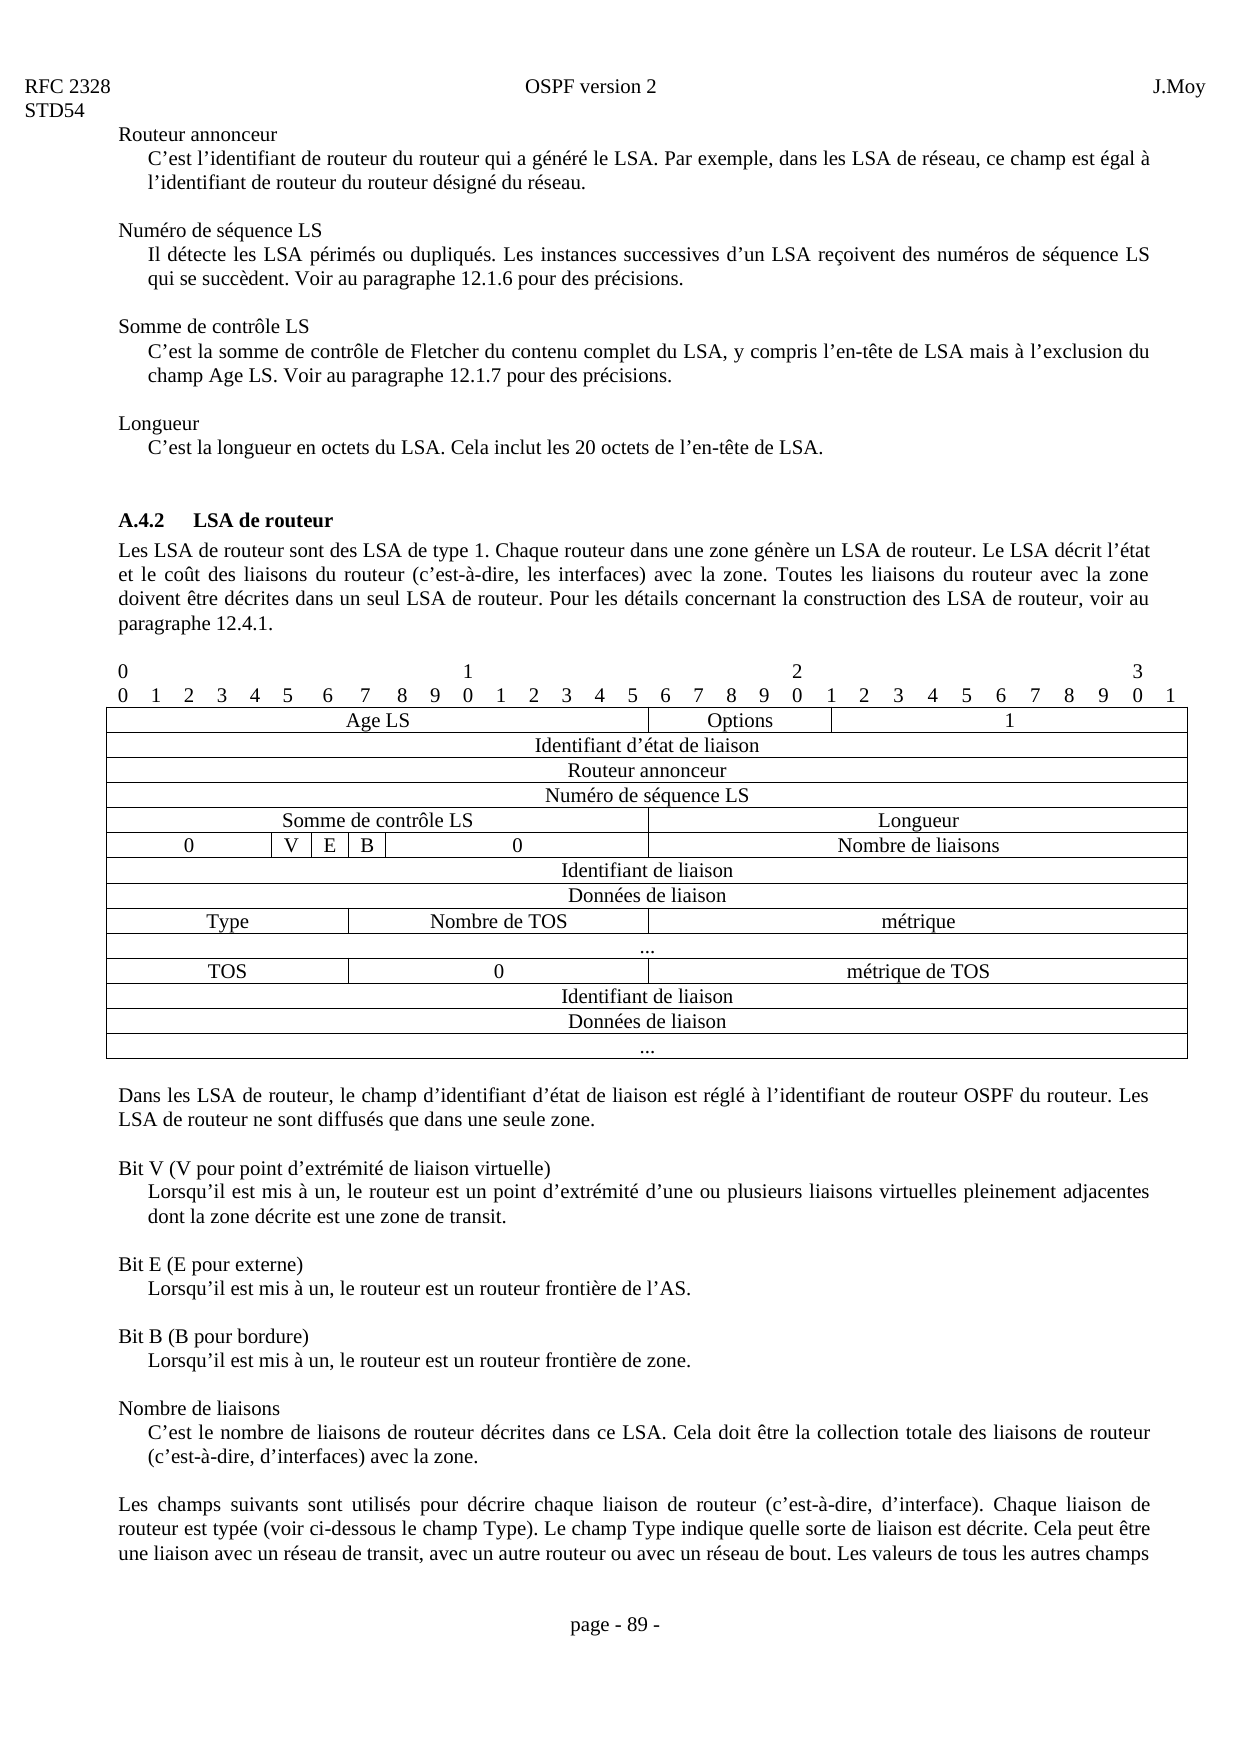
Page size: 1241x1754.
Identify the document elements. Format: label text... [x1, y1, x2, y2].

table_cell 6 [984, 683, 1018, 707]
table_cell Identifiant de liaison [107, 984, 1187, 1008]
table_cell 1 [484, 683, 517, 707]
table_cell Numéro de séquence LS [107, 783, 1187, 807]
table_cell Données de liaison [107, 884, 1187, 907]
table_cell 1 [139, 683, 172, 707]
text Il détecte les LSA périmés ou dupliqués. Les instances successives d’un LSA reçoivent des numéros de séquence LS qui se succèdent. Voir au paragraphe 12.1.6 pour des précisions. [148, 242, 1152, 290]
table_header 1 [451, 659, 781, 683]
table_cell 1 [832, 708, 1187, 732]
table_cell 3 [550, 683, 583, 707]
table_cell métrique [649, 909, 1187, 933]
table_cell 0 [451, 683, 484, 707]
table_cell Longueur [649, 808, 1187, 832]
text C’est le nombre de liaisons de routeur décrites dans ce LSA. Cela doit être la collection totale des liaisons de routeur (c’est-à-dire, d’interfaces) avec la zone. [148, 1420, 1152, 1468]
table_cell B [349, 833, 385, 857]
table_cell 5 [271, 683, 311, 707]
table_cell 1 [815, 683, 848, 707]
text C’est la somme de contrôle de Fletcher du contenu complet du LSA, y compris l’en-tête de LSA mais à l’exclusion du champ Age LS. Voir au paragraphe 12.1.7 pour des précisions. [148, 338, 1152, 387]
text Lorsqu’il est mis à un, le routeur est un point d’extrémité d’une ou plusieurs liaisons virtuelles pleinement adjacentes dont la zone décrite est une zone de transit. [148, 1179, 1152, 1228]
table_cell V [272, 833, 311, 857]
text Lorsqu’il est mis à un, le routeur est un routeur frontière de zone. [148, 1348, 1152, 1372]
table_cell Age LS [107, 708, 648, 732]
table_cell 9 [748, 683, 781, 707]
table_cell 9 [1087, 683, 1121, 707]
table_cell ... [107, 1034, 1187, 1058]
table_cell 4 [238, 683, 271, 707]
table_cell Routeur annonceur [107, 758, 1187, 782]
text Nombre de liaisons [118, 1396, 1152, 1420]
table_cell Identifiant de liaison [107, 858, 1187, 882]
table_cell Type [107, 909, 348, 933]
text Les LSA de routeur sont des LSA de type 1. Chaque routeur dans une zone génère un LSA de routeur. Le LSA décrit l’état et le coût des liaisons du routeur (c’est-à-dire, les interfaces) avec la zone. Toutes les liaisons du routeur avec la zone doivent être décrites dans un seul LSA de routeur. Pour les détails concernant la construction des LSA de routeur, voir au paragraphe 12.4.1. [118, 538, 1152, 634]
table_cell 7 [349, 683, 386, 707]
text Dans les LSA de routeur, le champ d’identifiant d’état de liaison est réglé à l’identifiant de routeur OSPF du routeur. Les LSA de routeur ne sont diffusés que dans une seule zone. [118, 1083, 1152, 1131]
table_cell 9 [419, 683, 451, 707]
table_header 3 [1121, 659, 1188, 683]
subtitle A.4.2 LSA de routeur [118, 508, 1152, 532]
table_cell Nombre de liaisons [649, 833, 1187, 857]
table_cell Identifiant d’état de liaison [107, 733, 1187, 757]
text Longueur [118, 411, 1152, 435]
text Somme de contrôle LS [118, 314, 1152, 338]
table_header 0 [106, 659, 451, 683]
table_cell 7 [682, 683, 715, 707]
text C’est l’identifiant de routeur du routeur qui a généré le LSA. Par exemple, dans les LSA de réseau, ce champ est égal à l’identifiant de routeur du routeur désigné du réseau. [148, 146, 1152, 194]
table_header 2 [781, 659, 1121, 683]
table_cell Données de liaison [107, 1009, 1187, 1033]
table_cell 4 [916, 683, 950, 707]
text Bit B (B pour bordure) [118, 1324, 1152, 1348]
text Bit V (V pour point d’extrémité de liaison virtuelle) [118, 1155, 1152, 1179]
table_cell TOS [107, 959, 348, 983]
text Lorsqu’il est mis à un, le routeur est un routeur frontière de l’AS. [148, 1276, 1152, 1300]
table_cell 3 [882, 683, 916, 707]
text Numéro de séquence LS [118, 218, 1152, 242]
table_cell 0 [1121, 683, 1154, 707]
table_cell 7 [1019, 683, 1053, 707]
text C’est la longueur en octets du LSA. Cela inclut les 20 octets de l’en-tête de LSA. [148, 435, 1152, 459]
text Les champs suivants sont utilisés pour décrire chaque liaison de routeur (c’est-à-dire, d’interface). Chaque liaison de routeur est typée (voir ci-dessous le champ Type). Le champ Type indique quelle sorte de liaison est décrite. Cela peut être une liaison avec un réseau de transit, avec un autre routeur ou avec un réseau de bout. Les valeurs de tous les autres champs [118, 1492, 1152, 1564]
table_cell 0 [386, 833, 648, 857]
text Routeur annonceur [118, 122, 1152, 146]
table_cell 2 [173, 683, 205, 707]
table_cell métrique de TOS [649, 959, 1187, 983]
table_cell 0 [107, 833, 271, 857]
table_cell 1 [1154, 683, 1188, 707]
table_cell 6 [649, 683, 682, 707]
table_cell 2 [517, 683, 550, 707]
table_cell E [312, 833, 348, 857]
table_cell ... [107, 934, 1187, 958]
text Bit E (E pour externe) [118, 1252, 1152, 1276]
table_cell 5 [616, 683, 649, 707]
table_cell 8 [715, 683, 748, 707]
table_cell 6 [311, 683, 348, 707]
table_cell 4 [583, 683, 616, 707]
table_cell 5 [950, 683, 984, 707]
table_cell 2 [848, 683, 882, 707]
table_cell 3 [205, 683, 238, 707]
table_cell 0 [349, 959, 648, 983]
table_cell Nombre de TOS [349, 909, 648, 933]
table_cell 8 [386, 683, 418, 707]
table_cell 8 [1053, 683, 1087, 707]
table_cell 0 [106, 683, 139, 707]
table_cell 0 [781, 683, 815, 707]
table_cell Options [649, 708, 831, 732]
table_cell Somme de contrôle LS [107, 808, 648, 832]
